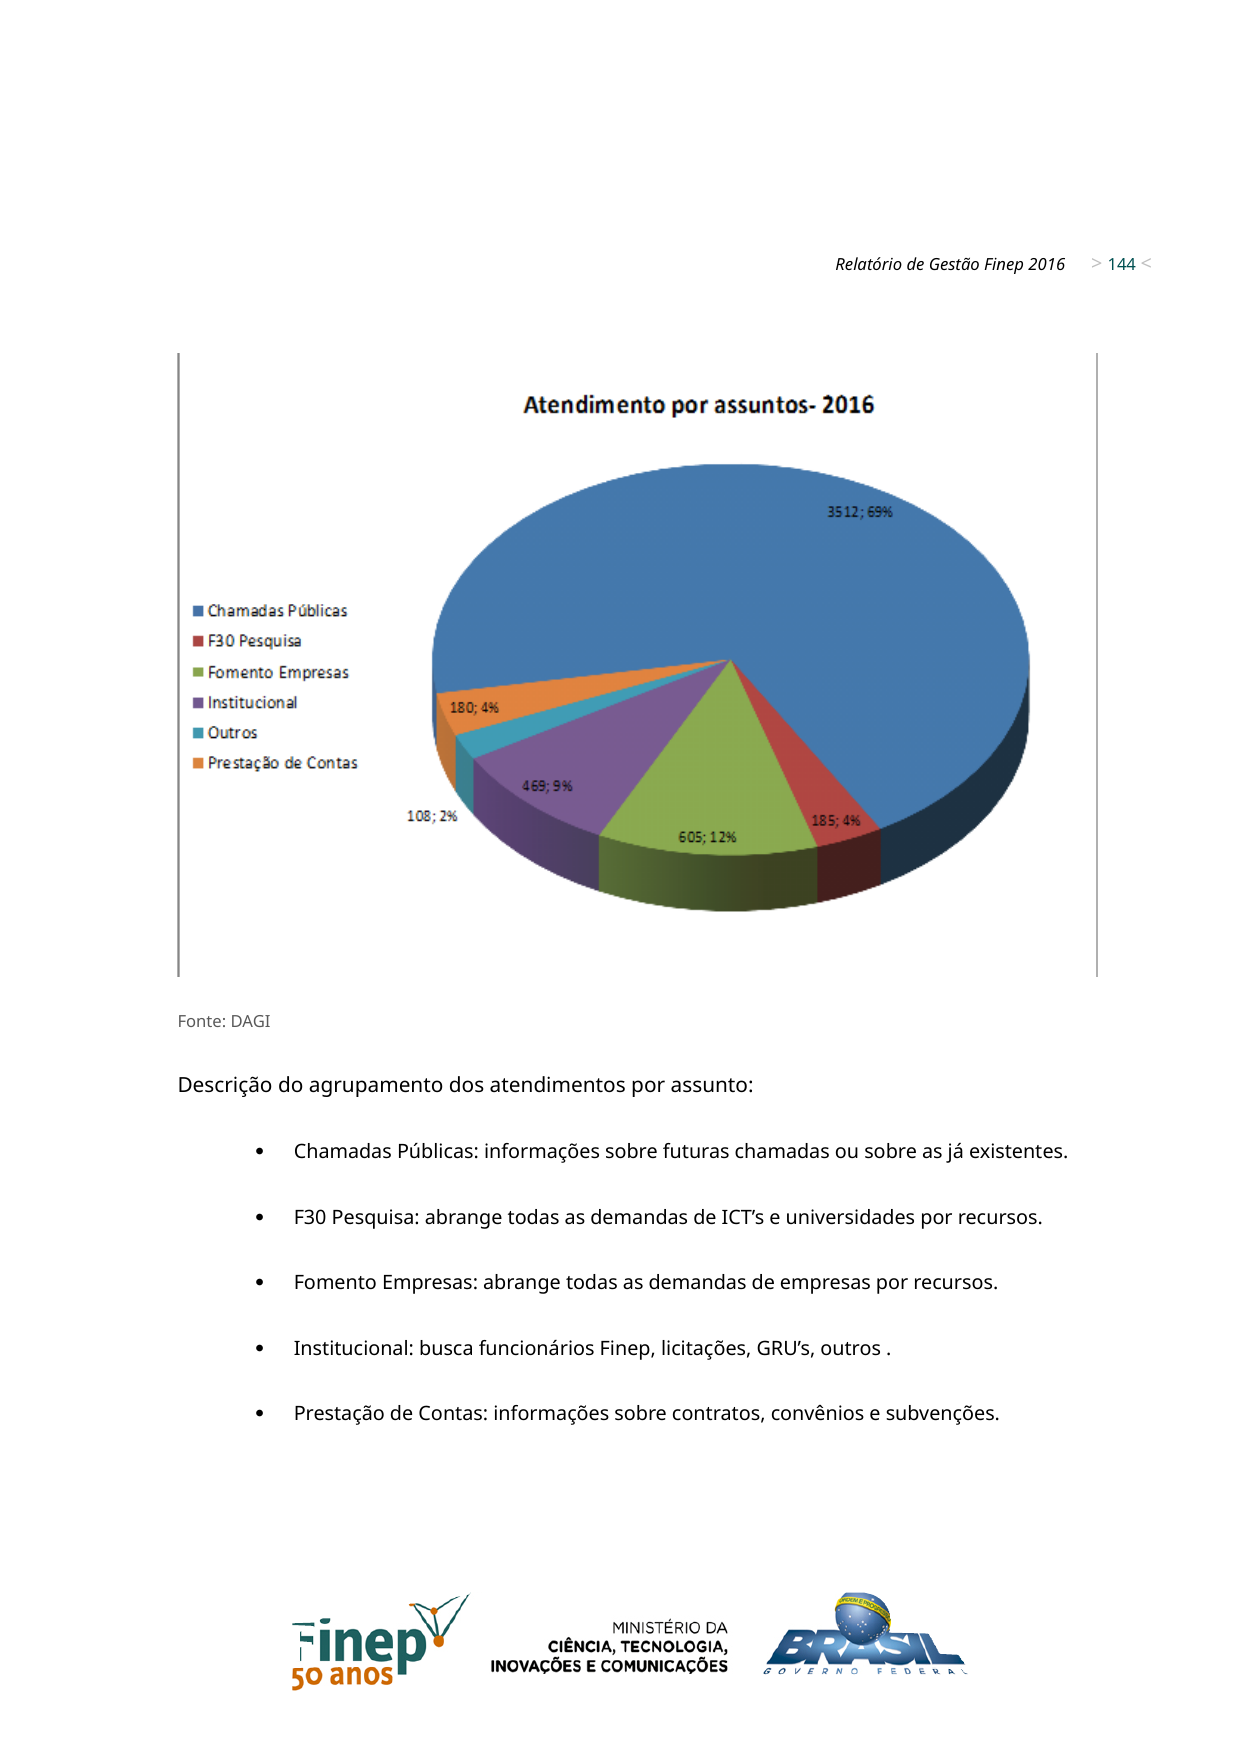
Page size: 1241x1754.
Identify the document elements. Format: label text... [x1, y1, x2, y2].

text Descrição do agrupamento dos atendimentos por assunto: [177, 1070, 1152, 1098]
list Fomento Empresas: abrange todas as demandas de empresas por recursos. [256, 1268, 1152, 1296]
list Chamadas Públicas: informações sobre futuras chamadas ou sobre as já existentes. [256, 1138, 1152, 1165]
list Prestação de Contas: informações sobre contratos, convênios e subvenções. [256, 1399, 1152, 1426]
list F30 Pesquisa: abrange todas as demandas de ICT’s e universidades por recursos. [256, 1203, 1152, 1230]
list Institucional: busca funcionários Finep, licitações, GRU’s, outros . [256, 1334, 1152, 1361]
text Fonte: DAGI [177, 1010, 1152, 1033]
